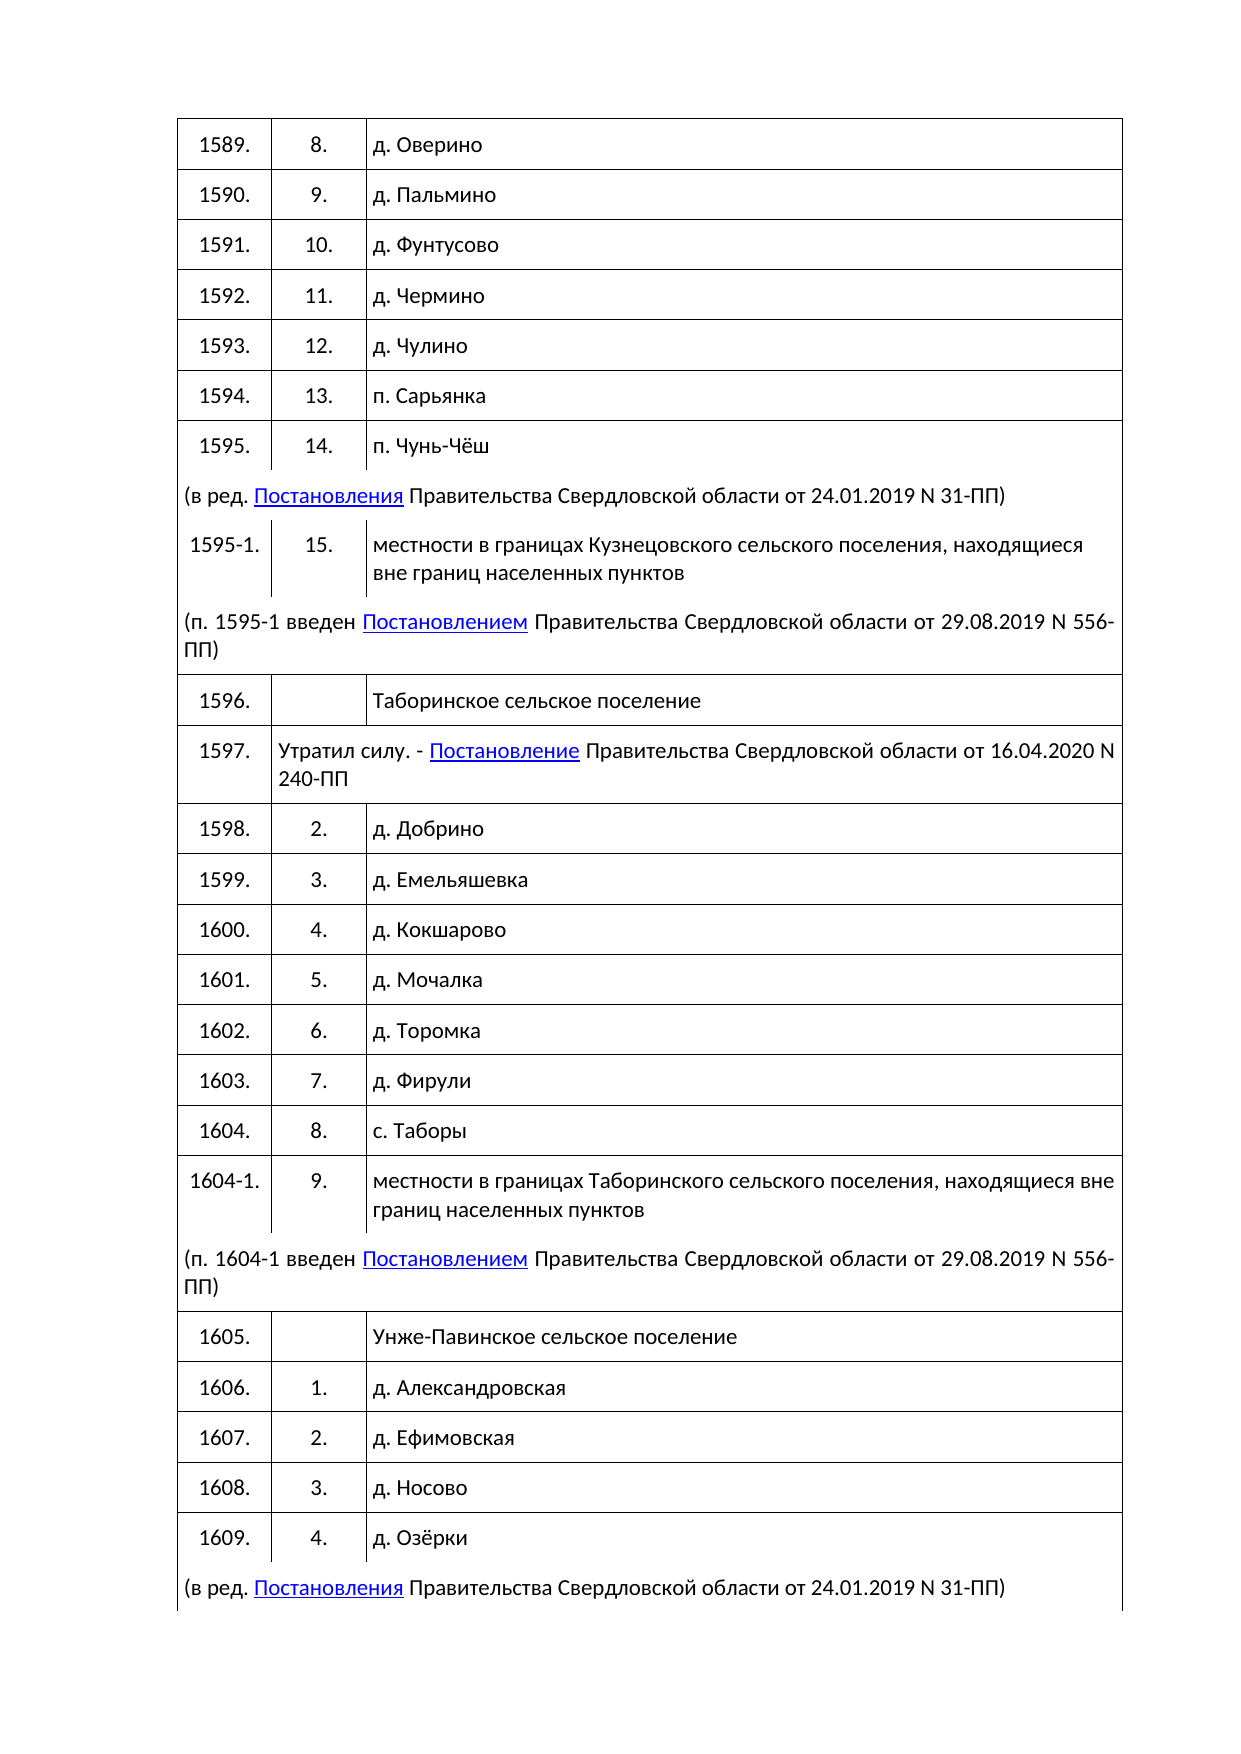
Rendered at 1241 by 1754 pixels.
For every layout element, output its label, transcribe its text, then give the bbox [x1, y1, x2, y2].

table_cell д. Озёрки [367, 1513, 1122, 1562]
table_cell д. Александровская [367, 1362, 1122, 1411]
table_cell 1600. [178, 905, 271, 954]
table_cell 1606. [178, 1362, 271, 1411]
table_cell 1603. [178, 1055, 271, 1105]
table_cell 11. [272, 270, 366, 319]
table_cell 1605. [178, 1312, 271, 1361]
table_cell 1597. [178, 726, 271, 803]
table_cell 7. [272, 1055, 366, 1105]
table_cell (п. 1604-1 введен Постановлением Правительства Свердловской области от 29.08.2019 N 556-ПП) [178, 1233, 1122, 1311]
table_cell 1607. [178, 1412, 271, 1462]
table_cell д. Емельяшевка [367, 854, 1122, 903]
table_cell 2. [272, 1412, 366, 1462]
table_cell 1. [272, 1362, 366, 1411]
table_cell (п. 1595-1 введен Постановлением Правительства Свердловской области от 29.08.2019 N 556-ПП) [178, 597, 1122, 674]
table_cell 9. [272, 1156, 366, 1233]
table_cell 2. [272, 804, 366, 853]
table_cell д. Оверино [367, 119, 1122, 168]
table_cell 5. [272, 955, 366, 1004]
table_cell 12. [272, 320, 366, 370]
table_cell п. Сарьянка [367, 371, 1122, 420]
table_cell 3. [272, 1463, 366, 1512]
table_cell 10. [272, 220, 366, 269]
table_cell [272, 1312, 366, 1361]
table_cell 15. [272, 520, 366, 597]
table_cell Унже-Павинское сельское поселение [367, 1312, 1122, 1361]
table_cell 13. [272, 371, 366, 420]
table_cell д. Чермино [367, 270, 1122, 319]
table_cell 1602. [178, 1005, 271, 1054]
table_cell 1595. [178, 421, 271, 470]
table_cell д. Добрино [367, 804, 1122, 853]
table_cell д. Чулино [367, 320, 1122, 370]
table_cell с. Таборы [367, 1106, 1122, 1155]
table_cell д. Носово [367, 1463, 1122, 1512]
table_cell 1604-1. [178, 1156, 271, 1233]
table_cell 1599. [178, 854, 271, 903]
table_cell 1594. [178, 371, 271, 420]
table_cell местности в границах Таборинского сельского поселения, находящиеся вне границ населенных пунктов [367, 1156, 1122, 1233]
table_cell 1604. [178, 1106, 271, 1155]
table_cell 1608. [178, 1463, 271, 1512]
table_cell 1592. [178, 270, 271, 319]
table_cell 1596. [178, 675, 271, 724]
table_cell [272, 675, 366, 724]
table_cell 1598. [178, 804, 271, 853]
table_cell д. Мочалка [367, 955, 1122, 1004]
table_cell (в ред. Постановления Правительства Свердловской области от 24.01.2019 N 31-ПП) [178, 1562, 1122, 1611]
table_cell д. Ефимовская [367, 1412, 1122, 1462]
table_cell 9. [272, 170, 366, 219]
table_cell д. Кокшарово [367, 905, 1122, 954]
table_cell д. Фунтусово [367, 220, 1122, 269]
table_cell Таборинское сельское поселение [367, 675, 1122, 724]
table_cell местности в границах Кузнецовского сельского поселения, находящиеся вне границ населенных пунктов [367, 520, 1122, 597]
table_cell 14. [272, 421, 366, 470]
table_cell 1591. [178, 220, 271, 269]
table_cell п. Чунь-Чёш [367, 421, 1122, 470]
table_cell 3. [272, 854, 366, 903]
table_cell д. Пальмино [367, 170, 1122, 219]
table_cell 8. [272, 1106, 366, 1155]
table_cell Утратил силу. - Постановление Правительства Свердловской области от 16.04.2020 N 240-ПП [272, 726, 1122, 803]
table_cell (в ред. Постановления Правительства Свердловской области от 24.01.2019 N 31-ПП) [178, 470, 1122, 519]
table_cell д. Торомка [367, 1005, 1122, 1054]
table_cell 1595-1. [178, 520, 271, 597]
table_cell 1601. [178, 955, 271, 1004]
table_cell 1589. [178, 119, 271, 168]
table_cell 1590. [178, 170, 271, 219]
table_cell 6. [272, 1005, 366, 1054]
table_cell 4. [272, 905, 366, 954]
table_cell 1609. [178, 1513, 271, 1562]
table_cell д. Фирули [367, 1055, 1122, 1105]
table_cell 4. [272, 1513, 366, 1562]
table_cell 8. [272, 119, 366, 168]
table_cell 1593. [178, 320, 271, 370]
